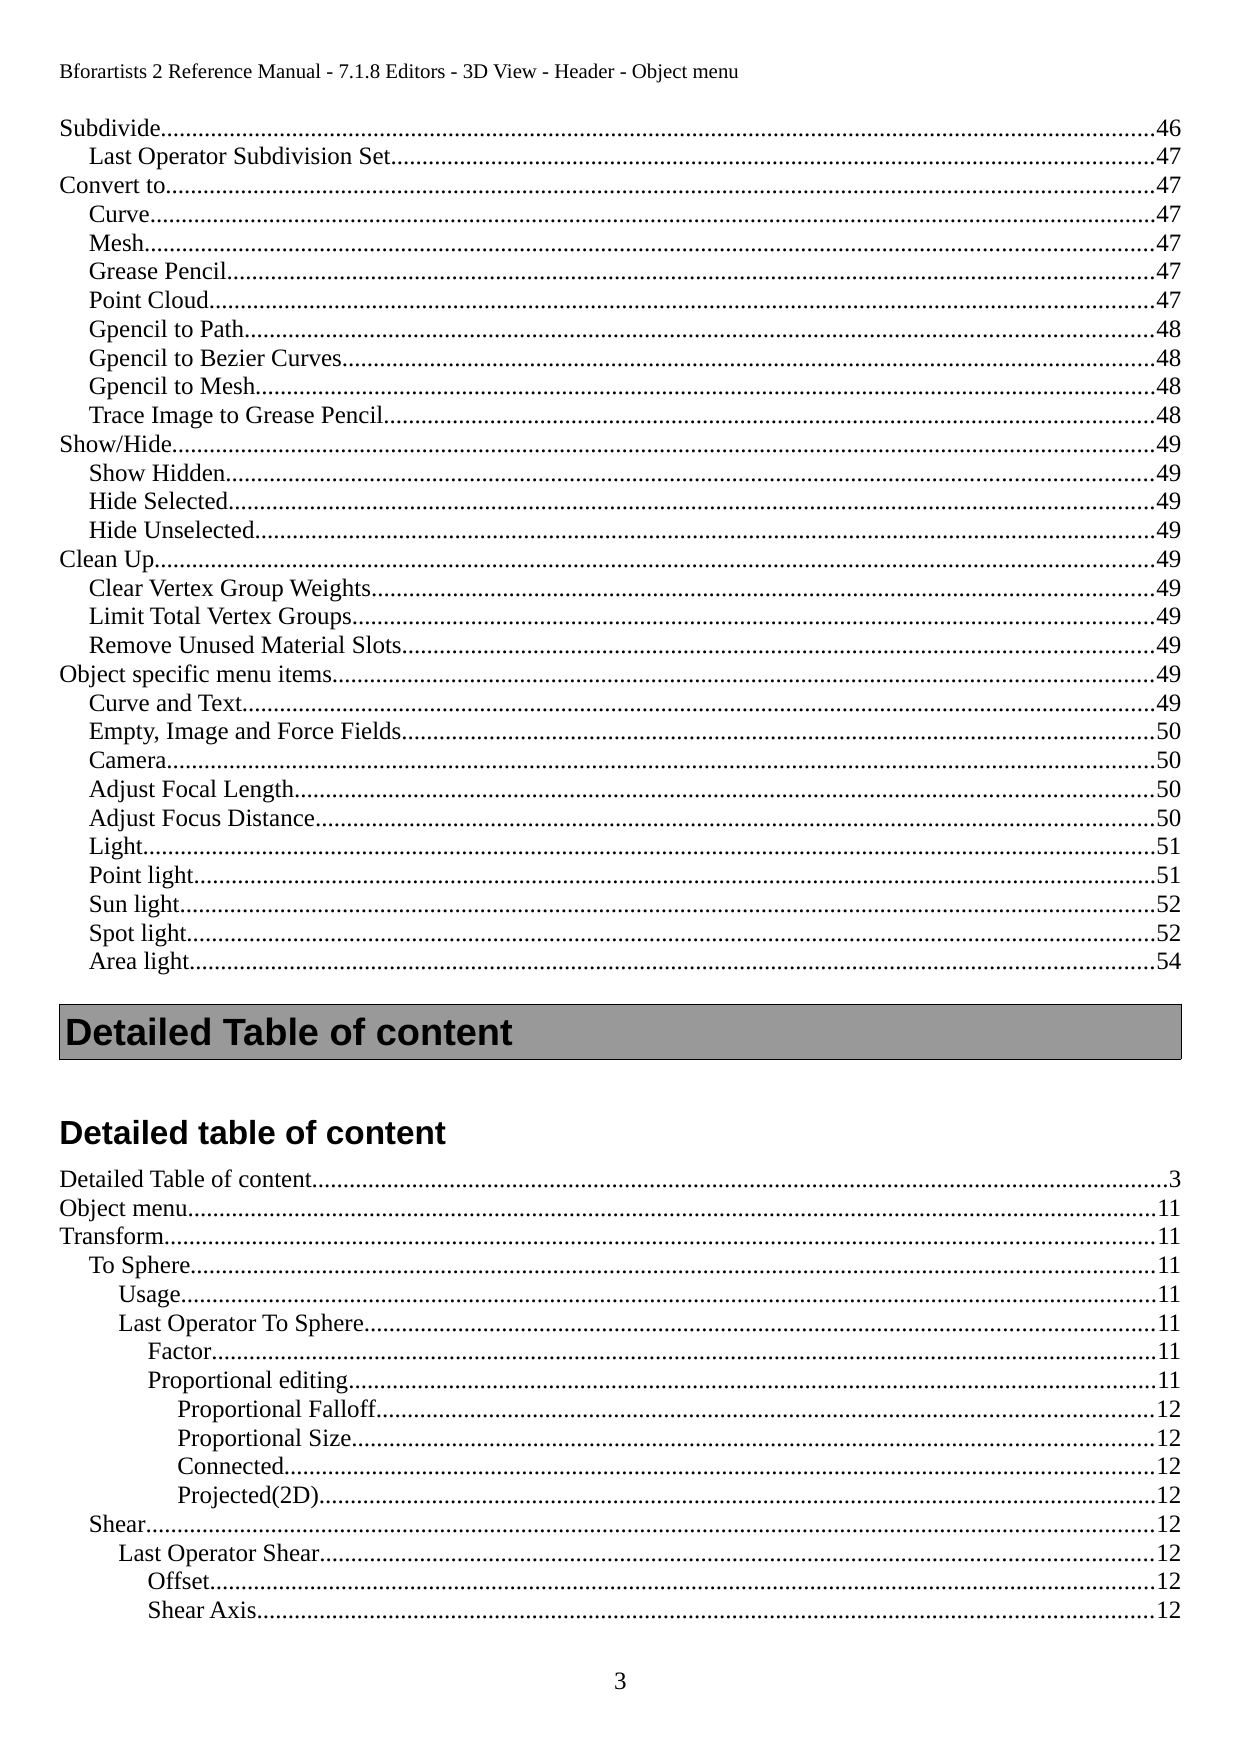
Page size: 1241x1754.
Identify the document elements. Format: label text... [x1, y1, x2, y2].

text Camera 50 [88, 745, 1181, 774]
text Object menu 11 [59, 1193, 1181, 1221]
text Last Operator Shear 12 [118, 1538, 1181, 1566]
text Gpencil to Path 48 [88, 314, 1181, 343]
text Light 51 [88, 831, 1181, 860]
text Limit Total Vertex Groups 49 [88, 601, 1181, 630]
text Sun light 52 [88, 889, 1181, 918]
text Mesh 47 [88, 228, 1181, 256]
text Gpencil to Mesh 48 [88, 371, 1181, 400]
text Show Hidden 49 [88, 458, 1181, 486]
text Adjust Focal Length 50 [88, 774, 1181, 803]
text Remove Unused Material Slots 49 [88, 630, 1181, 659]
text Point Cloud 47 [88, 285, 1181, 314]
text Show/Hide 49 [59, 429, 1181, 458]
text To Sphere 11 [88, 1250, 1181, 1279]
text Subdivide 46 [59, 113, 1181, 141]
text Trace Image to Grease Pencil 48 [88, 400, 1181, 429]
text Proportional Size 12 [177, 1423, 1181, 1451]
text Connected 12 [177, 1451, 1181, 1480]
text Offset 12 [147, 1566, 1181, 1595]
text Last Operator To Sphere 11 [118, 1308, 1181, 1336]
text Last Operator Subdivision Set 47 [88, 141, 1181, 170]
text Adjust Focus Distance 50 [88, 803, 1181, 831]
text Object specific menu items 49 [59, 659, 1181, 688]
text Point light 51 [88, 860, 1181, 889]
text Proportional editing 11 [147, 1365, 1181, 1394]
text Area light 54 [88, 946, 1181, 975]
text Hide Selected 49 [88, 486, 1181, 515]
text Grease Pencil 47 [88, 256, 1181, 285]
text Spot light 52 [88, 918, 1181, 946]
text Clear Vertex Group Weights 49 [88, 573, 1181, 601]
text Factor 11 [147, 1336, 1181, 1365]
table_header Detailed Table of content [60, 1005, 1181, 1059]
text Detailed Table of content 3 [59, 1164, 1181, 1193]
text Convert to 47 [59, 170, 1181, 199]
text Gpencil to Bezier Curves 48 [88, 343, 1181, 371]
text Empty, Image and Force Fields 50 [88, 716, 1181, 745]
text Projected(2D) 12 [177, 1480, 1181, 1509]
text Clean Up 49 [59, 544, 1181, 573]
text Usage 11 [118, 1279, 1181, 1308]
text Shear Axis 12 [147, 1595, 1181, 1624]
text Curve and Text 49 [88, 688, 1181, 716]
text Proportional Falloff 12 [177, 1394, 1181, 1423]
text Hide Unselected 49 [88, 515, 1181, 544]
text Curve 47 [88, 199, 1181, 228]
text Transform 11 [59, 1221, 1181, 1250]
text Shear 12 [88, 1509, 1181, 1538]
subtitle Detailed table of content [59, 1113, 1181, 1151]
